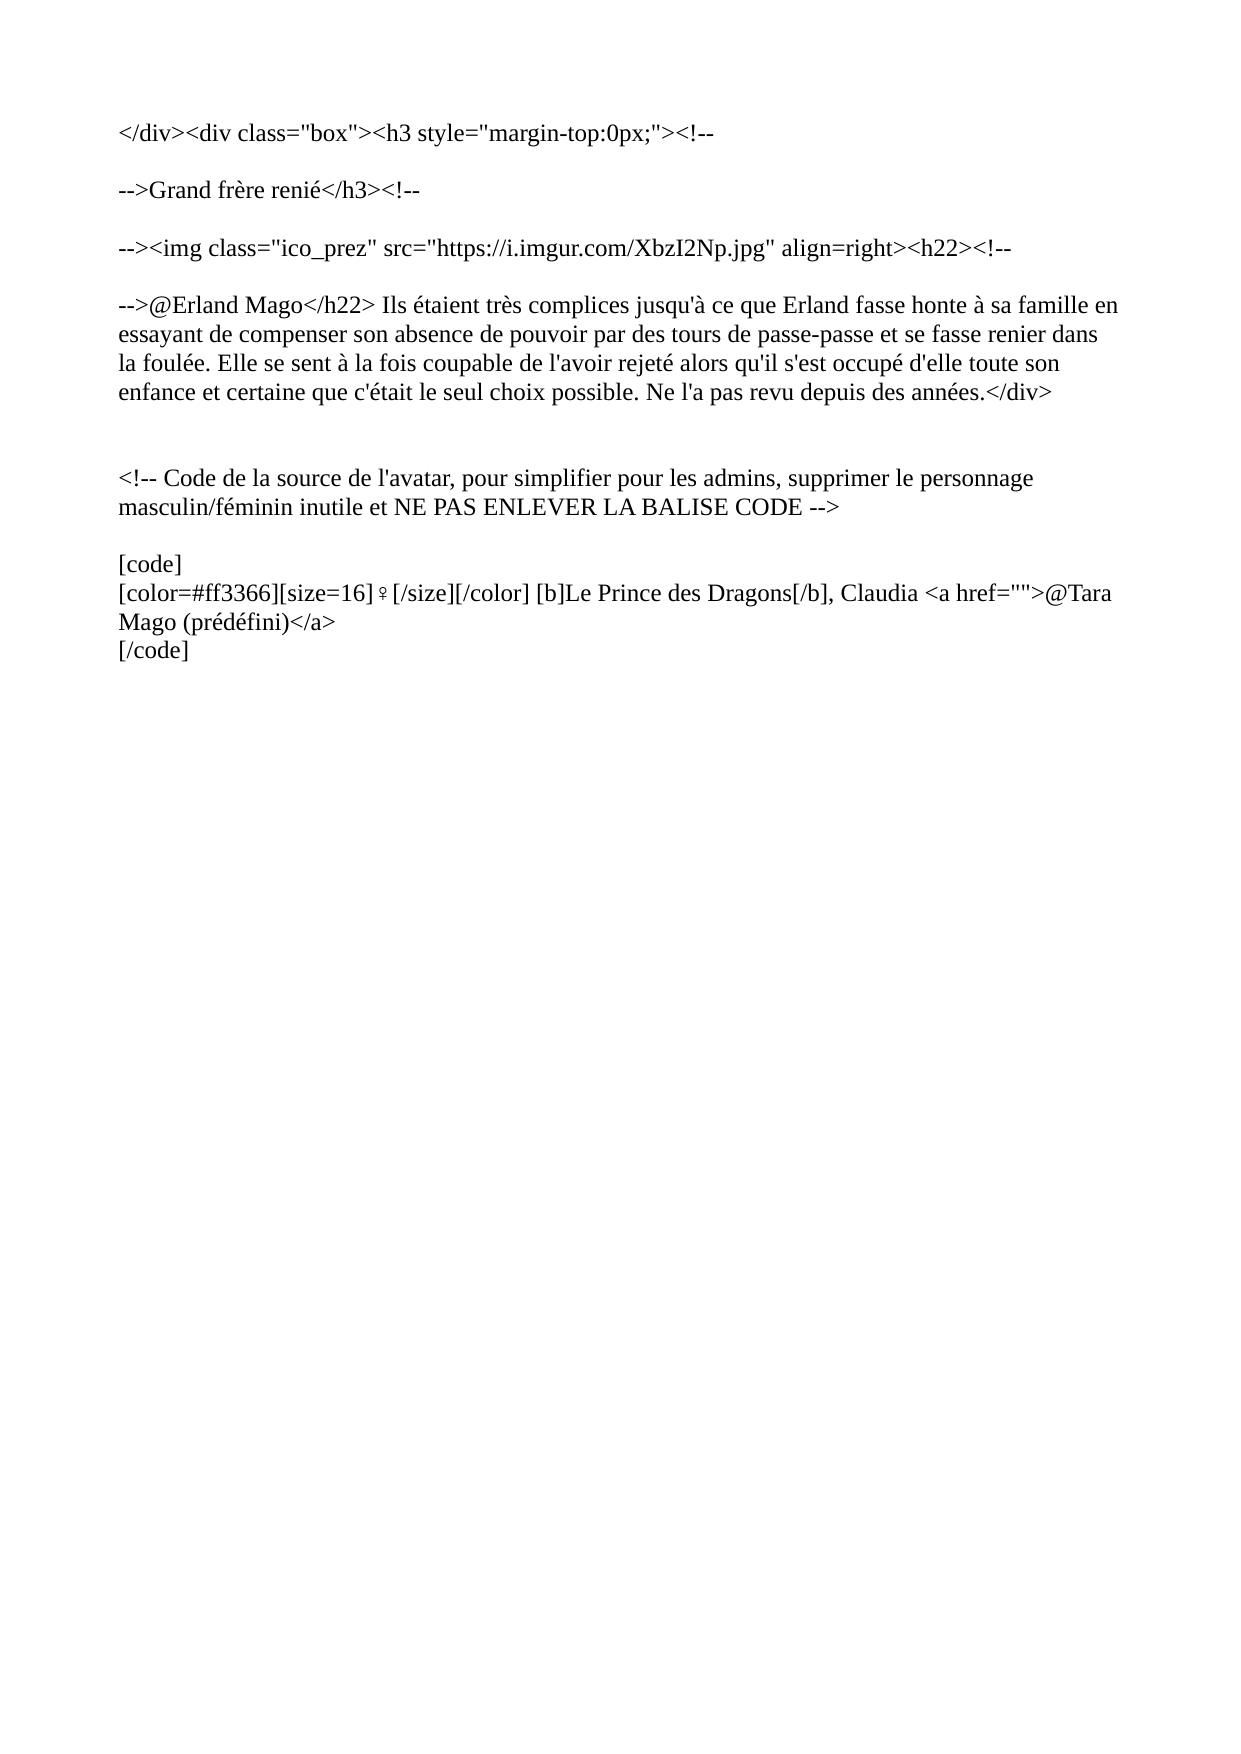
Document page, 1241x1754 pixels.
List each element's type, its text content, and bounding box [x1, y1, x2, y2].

text </div><div class="box"><h3 style="margin-top:0px;"><!-- -->Grand frère renié</h3><!-- --><img class="ico_prez" src="https://i.imgur.com/XbzI2Np.jpg" align=right><h22><!-- -->@Erland Mago</h22> Ils étaient très complices jusqu'à ce que Erland fasse honte à sa famille en essayant de compenser son absence de pouvoir par des tours de passe-passe et se fasse renier dans la foulée. Elle se sent à la fois coupable de l'avoir rejeté alors qu'il s'est occupé d'elle toute son enfance et certaine que c'était le seul choix possible. Ne l'a pas revu depuis des années.</div> <!-- Code de la source de l'avatar, pour simplifier pour les admins, supprimer le personnage masculin/féminin inutile et NE PAS ENLEVER LA BALISE CODE --> [code] [color=#ff3366][size=16]♀[/size][/color] [b]Le Prince des Dragons[/b], Claudia <a href="">@Tara Mago (prédéfini)</a> [/code] [118, 118, 1122, 664]
